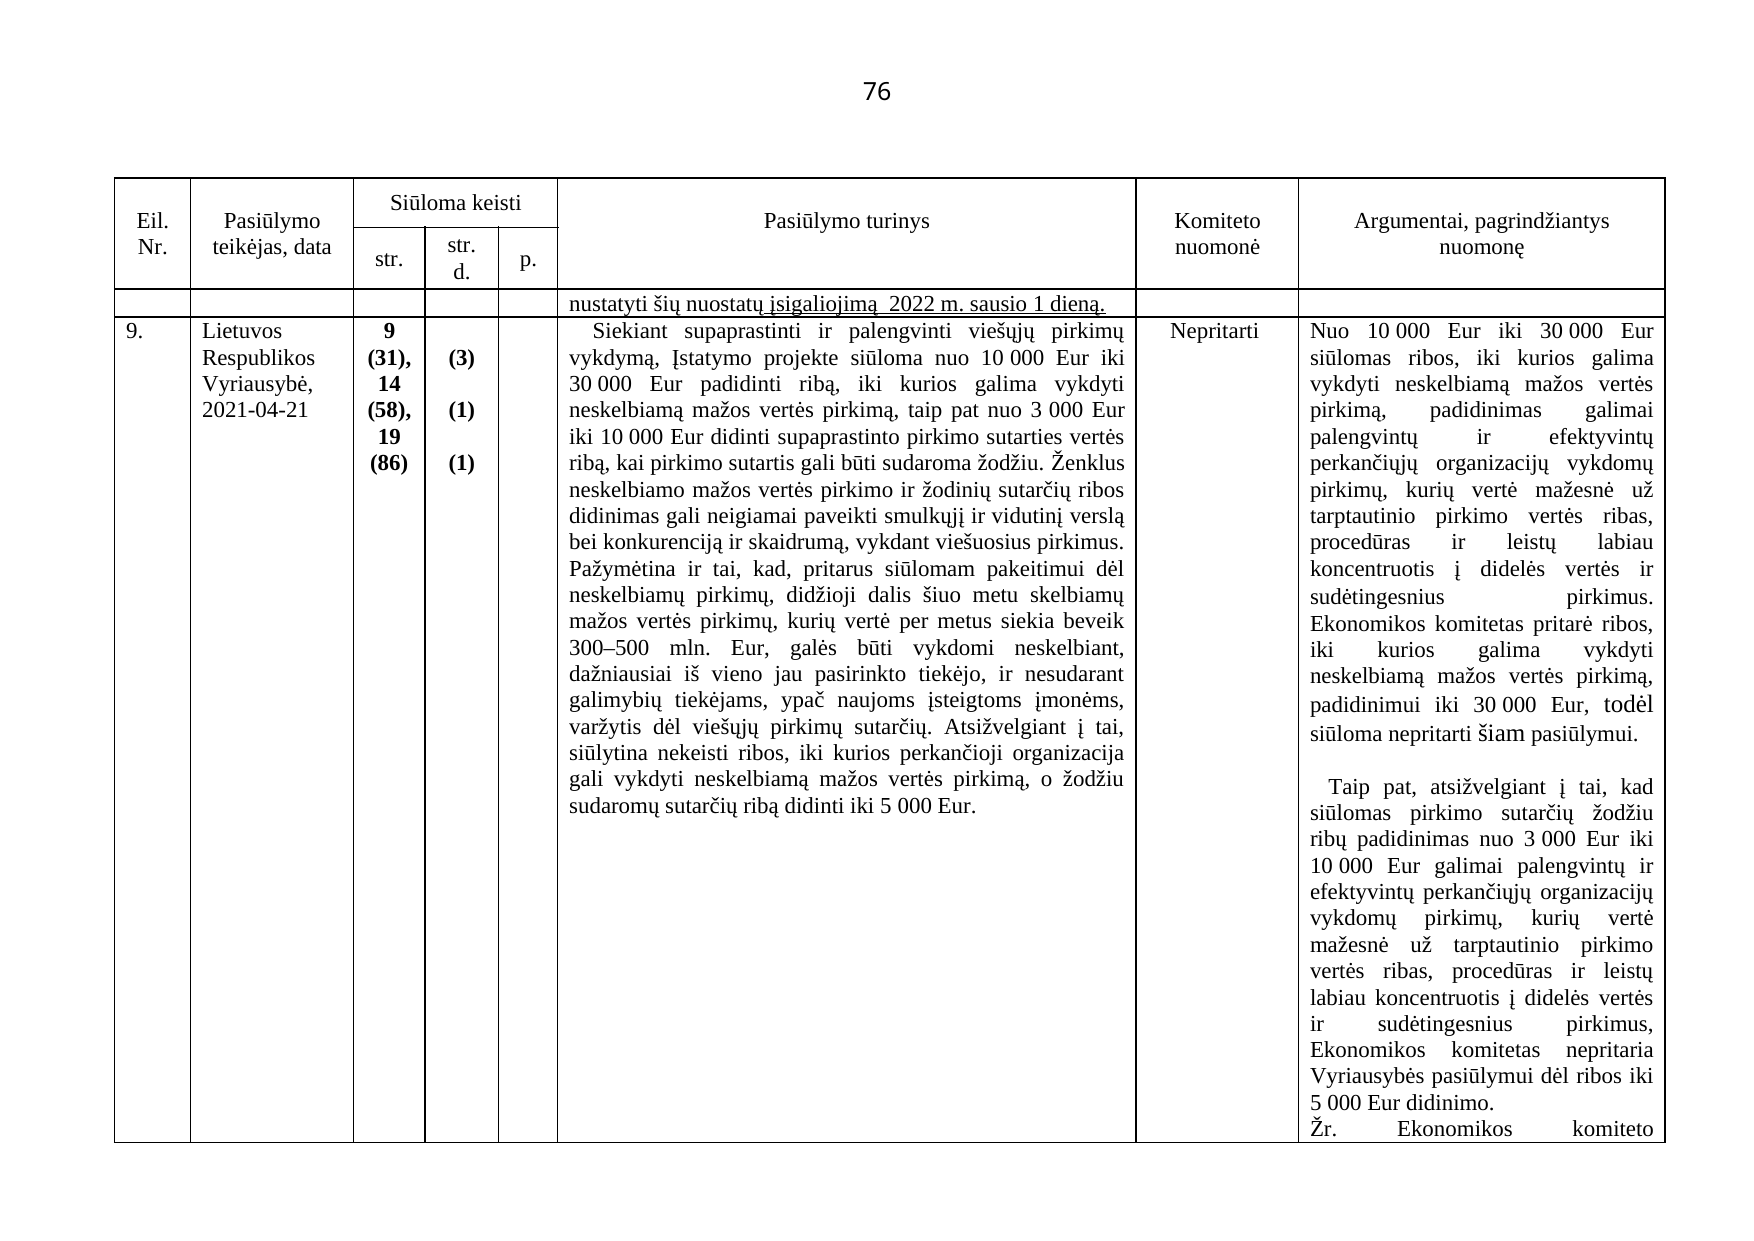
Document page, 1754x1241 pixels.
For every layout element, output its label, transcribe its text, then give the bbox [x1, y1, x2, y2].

table_header Siūloma keisti [354, 179, 557, 226]
table_cell Siekiant supaprastinti ir palengvinti viešųjų pirkimų vykdymą, Įstatymo projekte siūloma nuo 10 000 Eur iki 30 000 Eur padidinti ribą, iki kurios galima vykdyti neskelbiamą mažos vertės pirkimą, taip pat nuo 3 000 Eur iki 10 000 Eur didinti supaprastinto pirkimo sutarties vertės ribą, kai pirkimo sutartis gali būti sudaroma žodžiu. Ženklus neskelbiamo mažos vertės pirkimo ir žodinių sutarčių ribos didinimas gali neigiamai paveikti smulkųjį ir vidutinį verslą bei konkurenciją ir skaidrumą, vykdant viešuosius pirkimus. Pažymėtina ir tai, kad, pritarus siūlomam pakeitimui dėl neskelbiamų pirkimų, didžioji dalis šiuo metu skelbiamų mažos vertės pirkimų, kurių vertė per metus siekia beveik 300–500 mln. Eur, galės būti vykdomi neskelbiant, dažniausiai iš vieno jau pasirinkto tiekėjo, ir nesudarant galimybių tiekėjams, ypač naujoms įsteigtoms įmonėms, varžytis dėl viešųjų pirkimų sutarčių. Atsižvelgiant į tai, siūlytina nekeisti ribos, iki kurios perkančioji organizacija gali vykdyti neskelbiamą mažos vertės pirkimą, o žodžiu sudaromų sutarčių ribą didinti iki 5 000 Eur. [558, 318, 1135, 1142]
table_cell [499, 290, 557, 316]
table_cell str. [354, 228, 424, 288]
table_cell Nepritarti [1137, 318, 1298, 1142]
table_header Komiteto nuomonė [1137, 179, 1298, 288]
table_header Eil. Nr. [115, 179, 190, 288]
table_cell Nuo 10 000 Eur iki 30 000 Eur siūlomas ribos, iki kurios galima vykdyti neskelbiamą mažos vertės pirkimą, padidinimas galimai palengvintų ir efektyvintų perkančiųjų organizacijų vykdomų pirkimų, kurių vertė mažesnė už tarptautinio pirkimo vertės ribas, procedūras ir leistų labiau koncentruotis į didelės vertės ir sudėtingesnius pirkimus. Ekonomikos komitetas pritarė ribos, iki kurios galima vykdyti neskelbiamą mažos vertės pirkimą, padidinimui iki 30 000 Eur, todėl siūloma nepritarti šiam pasiūlymui. Taip pat, atsižvelgiant į tai, kad siūlomas pirkimo sutarčių žodžiu ribų padidinimas nuo 3 000 Eur iki 10 000 Eur galimai palengvintų ir efektyvintų perkančiųjų organizacijų vykdomų pirkimų, kurių vertė mažesnė už tarptautinio pirkimo vertės ribas, procedūras ir leistų labiau koncentruotis į didelės vertės ir sudėtingesnius pirkimus, Ekonomikos komitetas nepritaria Vyriausybės pasiūlymui dėl ribos iki 5 000 Eur didinimo. Žr. Ekonomikos komiteto [1299, 318, 1664, 1142]
table_cell (3) (1) (1) [426, 318, 498, 1142]
table_cell [115, 290, 190, 316]
table_header Argumentai, pagrindžiantys nuomonę [1299, 179, 1664, 288]
table_cell 9. [115, 318, 190, 1142]
table_cell 9 (31), 14 (58), 19 (86) [354, 318, 424, 1142]
table_cell [499, 318, 557, 1142]
table_cell [354, 290, 424, 316]
table_cell [1299, 290, 1664, 316]
table_cell p. [499, 228, 557, 288]
table_cell Lietuvos Respublikos Vyriausybė, 2021-04-21 [191, 318, 353, 1142]
table_cell [426, 290, 498, 316]
table_cell [1137, 290, 1298, 316]
table_header Pasiūlymo turinys [558, 179, 1135, 288]
table_header Pasiūlymo teikėjas, data [191, 179, 353, 288]
table_cell nustatyti šių nuostatų įsigaliojimą 2022 m. sausio 1 dieną. [558, 290, 1135, 316]
table_cell str. d. [426, 228, 498, 288]
table_cell [191, 290, 353, 316]
